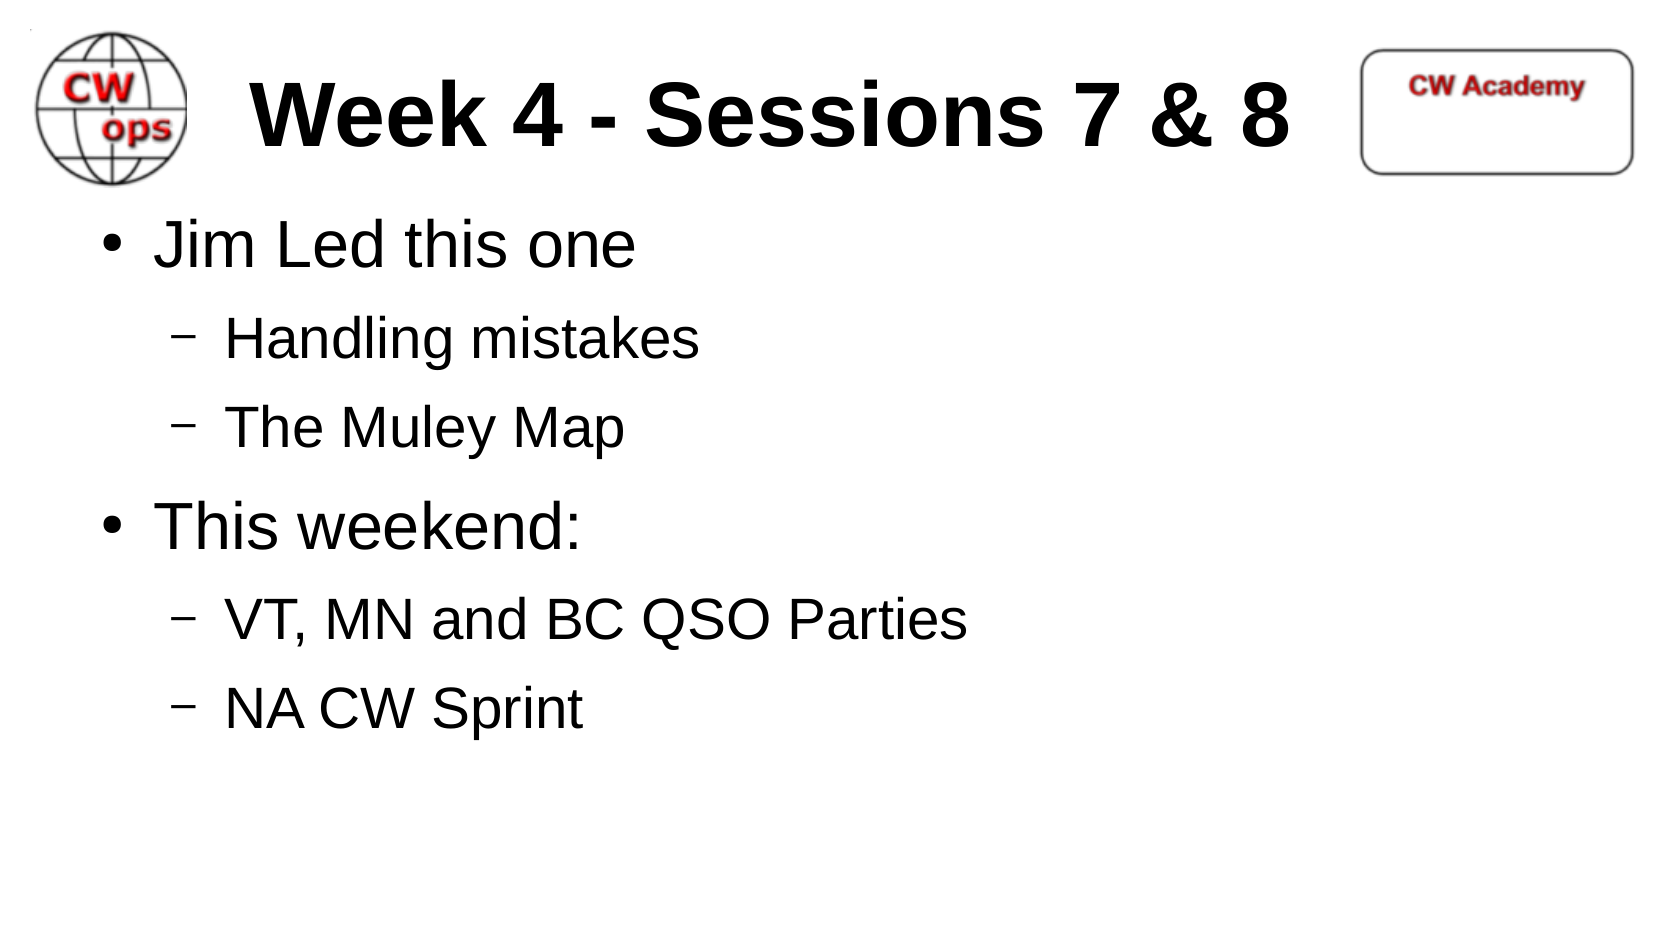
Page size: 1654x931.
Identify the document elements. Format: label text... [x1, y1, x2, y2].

picture [1516, 37, 1640, 186]
list Jim Led this one Handling mistakes The Muley Map This weekend: VT, MN and BC QSO Parties NA CW Sprint [82, 207, 1571, 897]
picture [30, 29, 187, 37]
title Week 4 - Sessions 7 & 8 [26, 37, 1516, 193]
